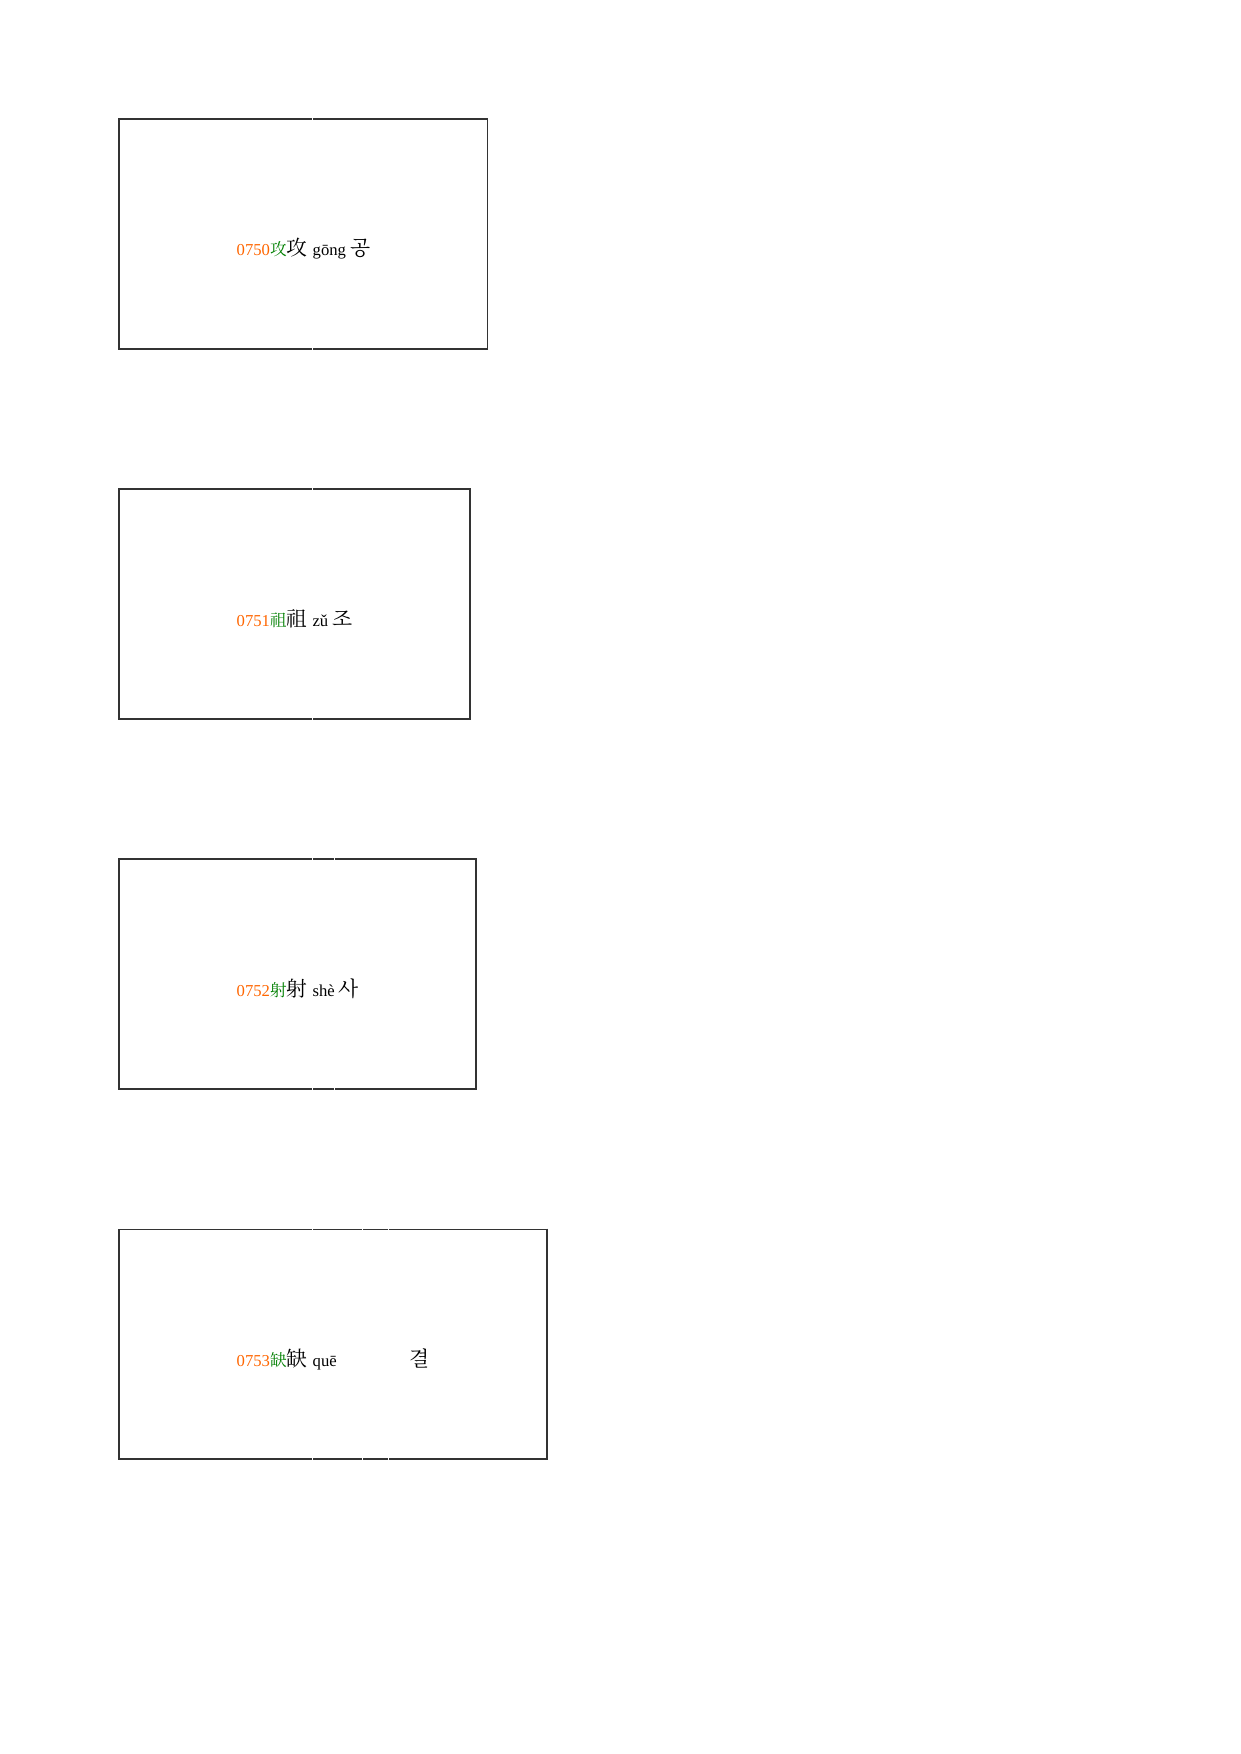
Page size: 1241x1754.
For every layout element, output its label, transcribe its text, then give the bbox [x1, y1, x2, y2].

text 0752射射 shè 사 [120, 859, 475, 1089]
text [477, 858, 1122, 1090]
text 0750攻攻 gōng 공 [120, 119, 487, 349]
text [471, 488, 1122, 719]
text 0751祖祖 zǔ 조 [120, 489, 469, 719]
text 0753缺缺 quē 결 [120, 1230, 546, 1459]
text [548, 1228, 1122, 1460]
text [488, 118, 1122, 349]
